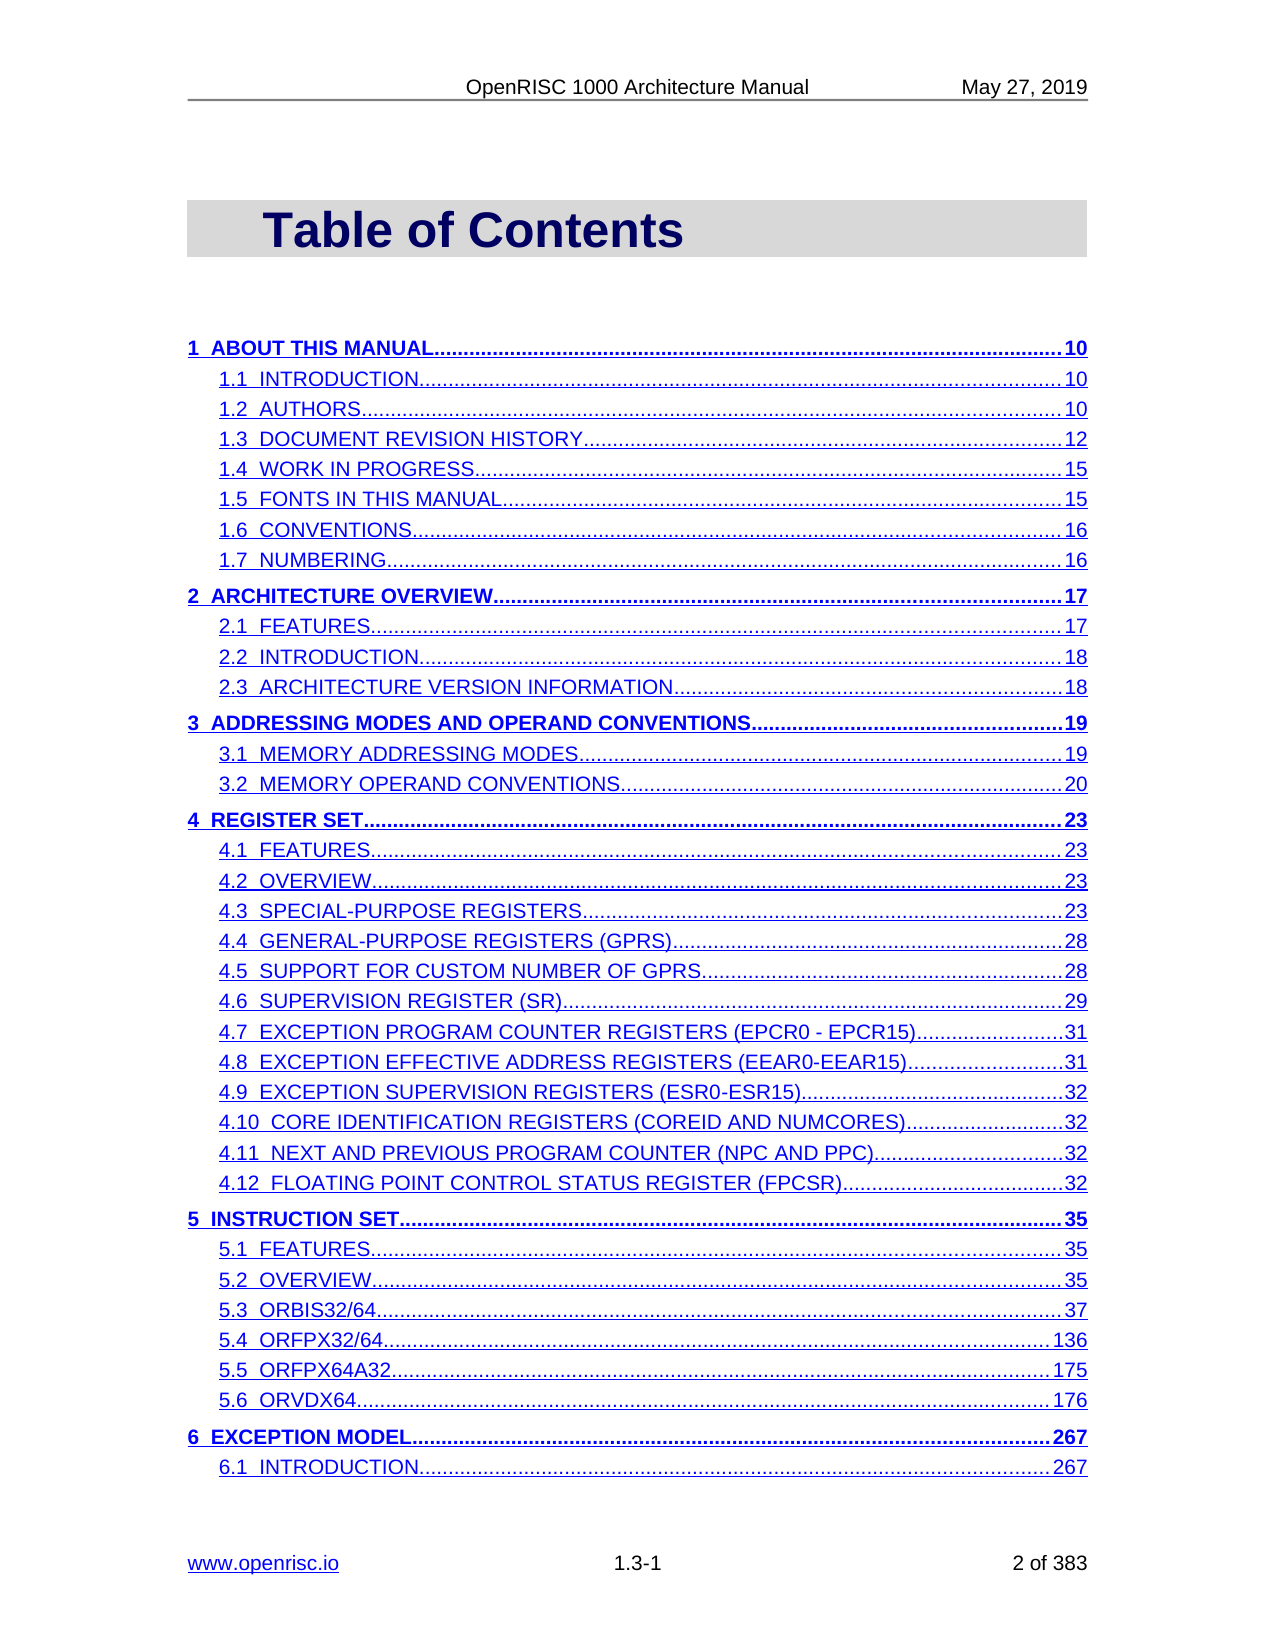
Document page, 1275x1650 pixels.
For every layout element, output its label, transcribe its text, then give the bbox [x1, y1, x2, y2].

text 3.1 Memory Addressing Modes 19 [219, 741, 1087, 762]
text 1.1 Introduction 10 [219, 366, 1087, 387]
text 1.2 Authors 10 [219, 397, 1087, 418]
text 1.4 Work in Progress 15 [219, 457, 1087, 478]
text 1.5 Fonts in this Manual 15 [219, 487, 1087, 508]
text 4.8 Exception Effective Address Registers (EEAR0-EEAR15) 31 [219, 1050, 1087, 1071]
text 4.9 Exception Supervision Registers (ESR0‑ESR15) 32 [219, 1080, 1087, 1101]
text 4.1 Features 23 [219, 838, 1087, 859]
text 1.3 Document Revision History 12 [219, 427, 1087, 448]
text 1.6 Conventions 16 [219, 517, 1087, 538]
text 3 Addressing Modes and Operand Conventions 19 [187, 711, 1087, 732]
text 1.7 Numbering 16 [219, 548, 1087, 569]
text 4.10 Core Identification Registers (COREID and NUMCORES) 32 [219, 1110, 1087, 1131]
text 4.11 Next and Previous Program Counter (NPC and PPC) 32 [219, 1140, 1087, 1161]
text 2.1 Features 17 [219, 614, 1087, 635]
text 5.5 ORFPX64A32 175 [219, 1358, 1087, 1379]
text 5 Instruction Set 35 [187, 1207, 1087, 1228]
text 4.7 Exception Program Counter Registers (EPCR0 - EPCR15) 31 [219, 1019, 1087, 1041]
subtitle Table of Contents [187, 200, 1087, 257]
text 4.5 Support for Custom Number of GPRs 28 [219, 959, 1087, 980]
text 2 Architecture Overview 17 [187, 584, 1087, 605]
text 1 About this Manual 10 [187, 336, 1087, 357]
text 3.2 Memory Operand Conventions 20 [219, 772, 1087, 793]
text 4.4 General-Purpose Registers (GPRs) 28 [219, 929, 1087, 950]
text 5.2 Overview 35 [219, 1267, 1087, 1288]
text 4.12 Floating Point Control Status Register (FPCSR) 32 [219, 1171, 1087, 1192]
text 2.2 Introduction 18 [219, 644, 1087, 666]
text 6 Exception Model 267 [187, 1425, 1087, 1446]
text 4.3 Special-Purpose Registers 23 [219, 899, 1087, 920]
text 6.1 Introduction 267 [219, 1455, 1087, 1476]
text 5.1 Features 35 [219, 1237, 1087, 1258]
text 5.6 ORVDX64 176 [219, 1388, 1087, 1409]
text 4 Register Set 23 [187, 808, 1087, 829]
text 5.3 ORBIS32/64 37 [219, 1298, 1087, 1319]
text 2.3 Architecture Version Information 18 [219, 675, 1087, 696]
text 4.6 Supervision Register (SR) 29 [219, 989, 1087, 1010]
text 4.2 Overview 23 [219, 868, 1087, 889]
text 5.4 ORFPX32/64 136 [219, 1328, 1087, 1349]
